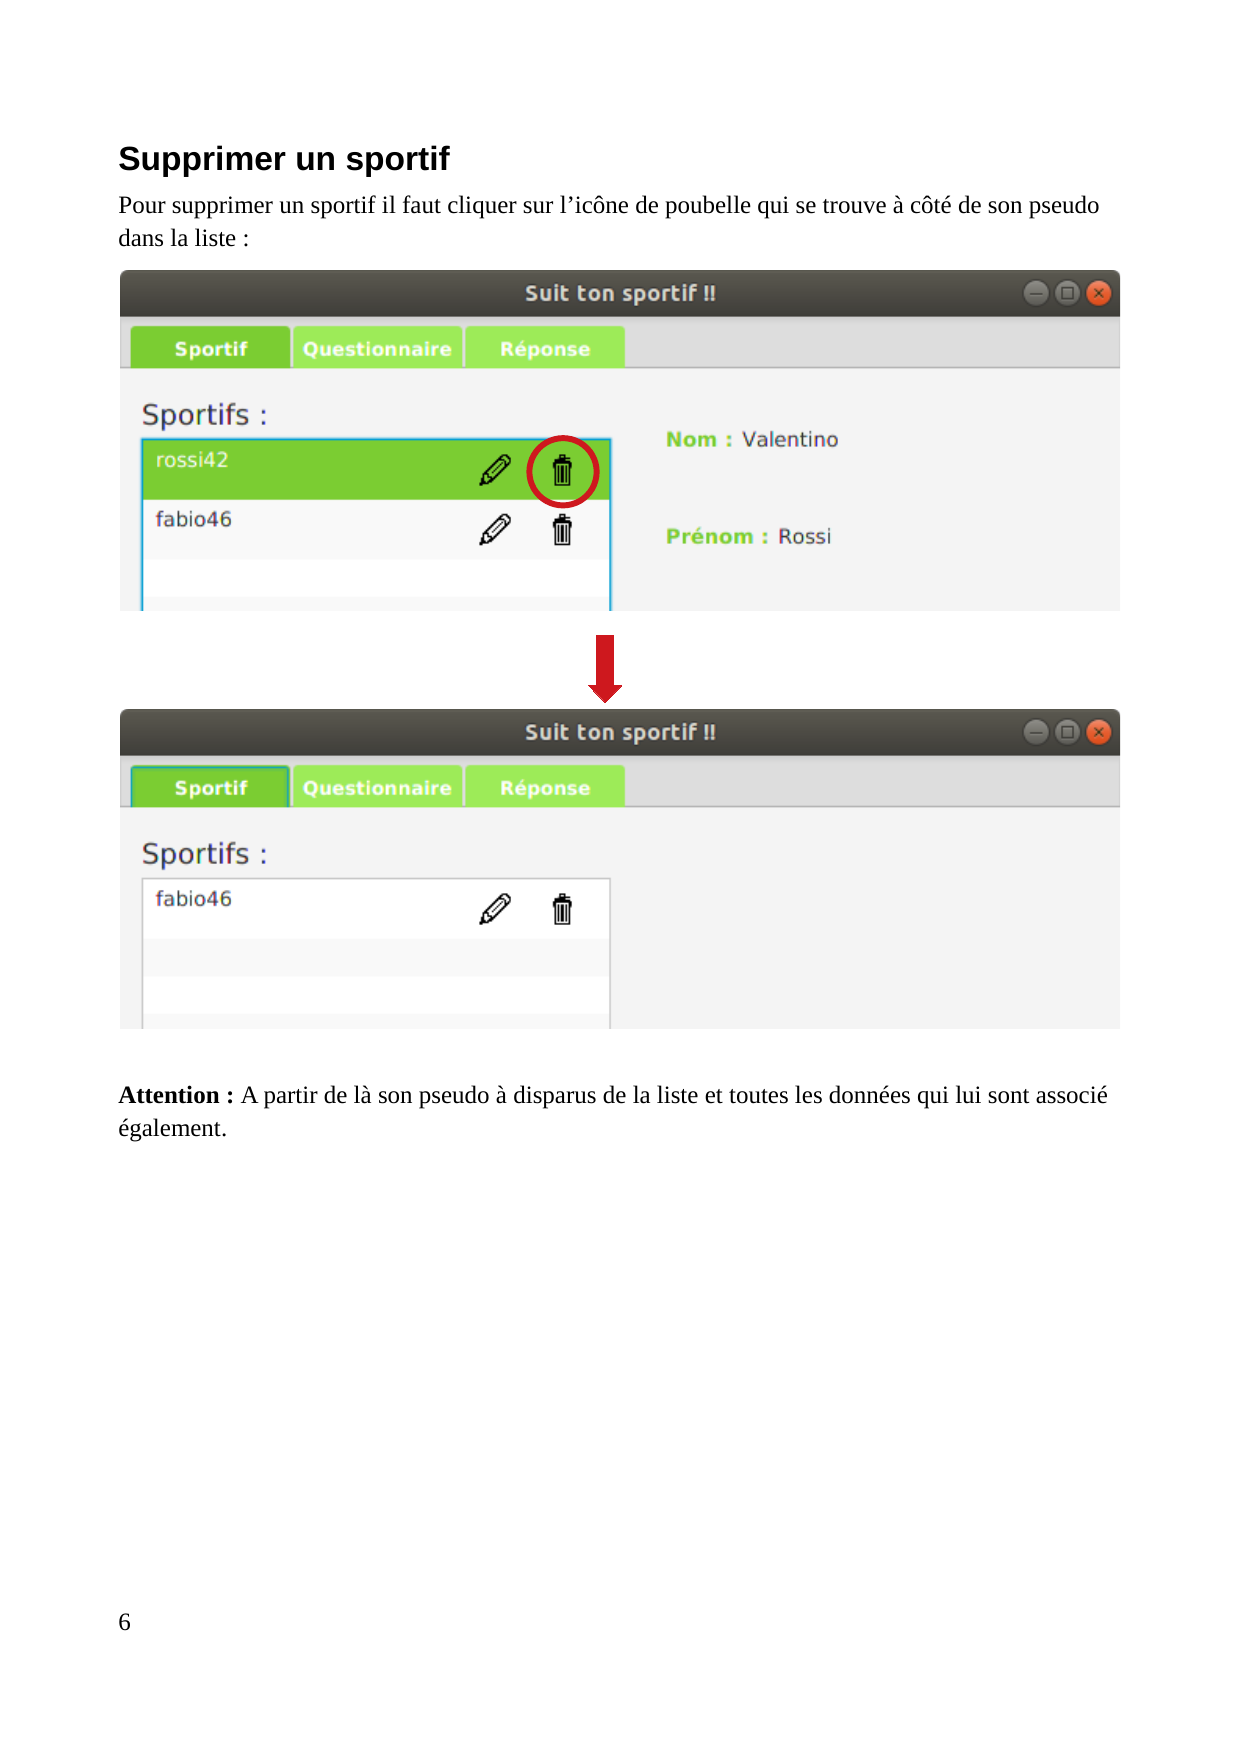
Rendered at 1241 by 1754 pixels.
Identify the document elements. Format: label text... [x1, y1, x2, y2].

picture [120, 709, 1121, 1029]
text Attention : A partir de là son pseudo à disparus de la liste et toutes les données qui lui sont associé également. [118, 1080, 1122, 1142]
text Pour supprimer un sportif il faut cliquer sur l’icône de poubelle qui se trouve à côté de son pseudo dans la liste : [118, 190, 1122, 252]
subtitle Supprimer un sportif [118, 139, 1122, 178]
picture [120, 270, 1121, 611]
